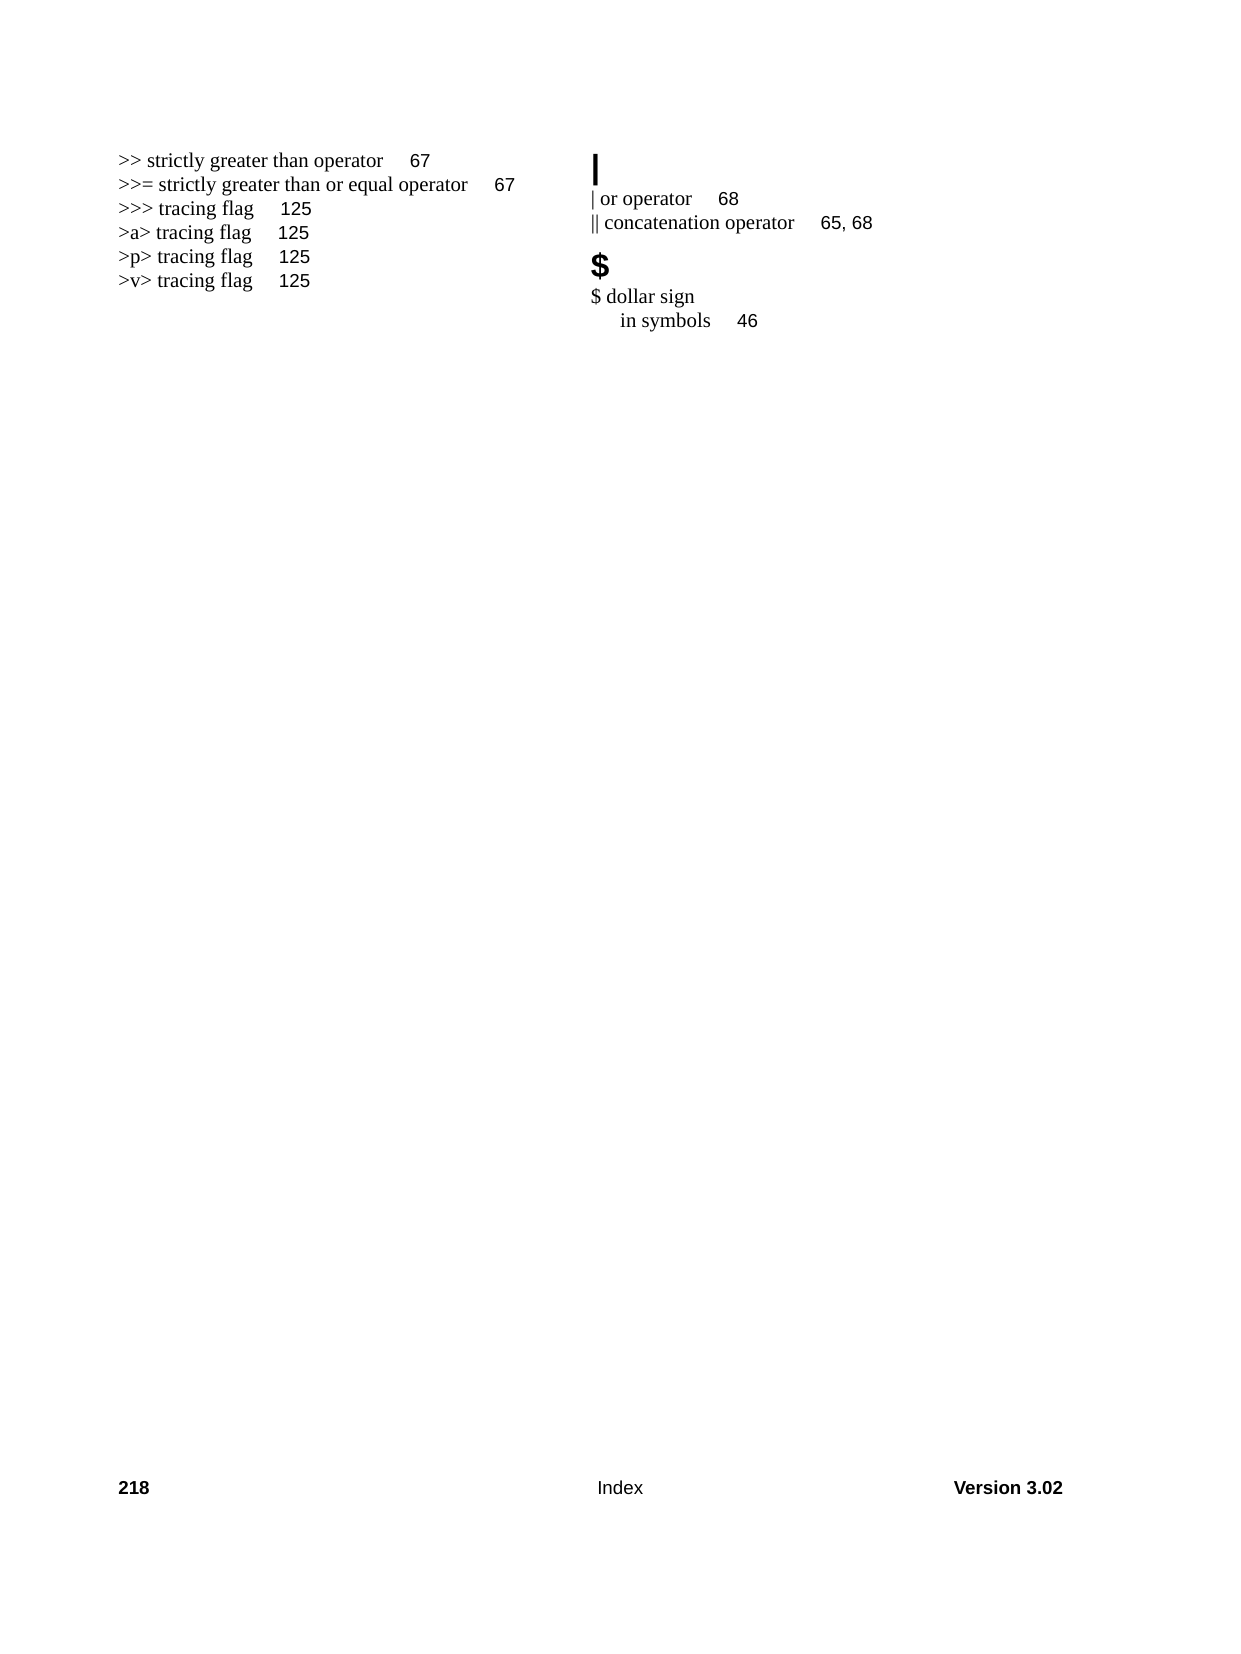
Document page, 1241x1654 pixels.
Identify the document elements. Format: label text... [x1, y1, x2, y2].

text | [591, 148, 1063, 186]
text || concatenation operator 65, 68 [591, 210, 1063, 234]
text >p> tracing flag 125 [118, 244, 591, 268]
text >>= strictly greater than or equal operator 67 [118, 172, 591, 196]
text | or operator 68 [591, 186, 1063, 210]
text in symbols 46 [620, 308, 1063, 332]
text >>> tracing flag 125 [118, 196, 591, 220]
text >a> tracing flag 125 [118, 220, 591, 244]
text >> strictly greater than operator 67 [118, 148, 591, 172]
text $ [591, 246, 1063, 284]
text $ dollar sign [591, 284, 1063, 308]
text >v> tracing flag 125 [118, 268, 591, 292]
